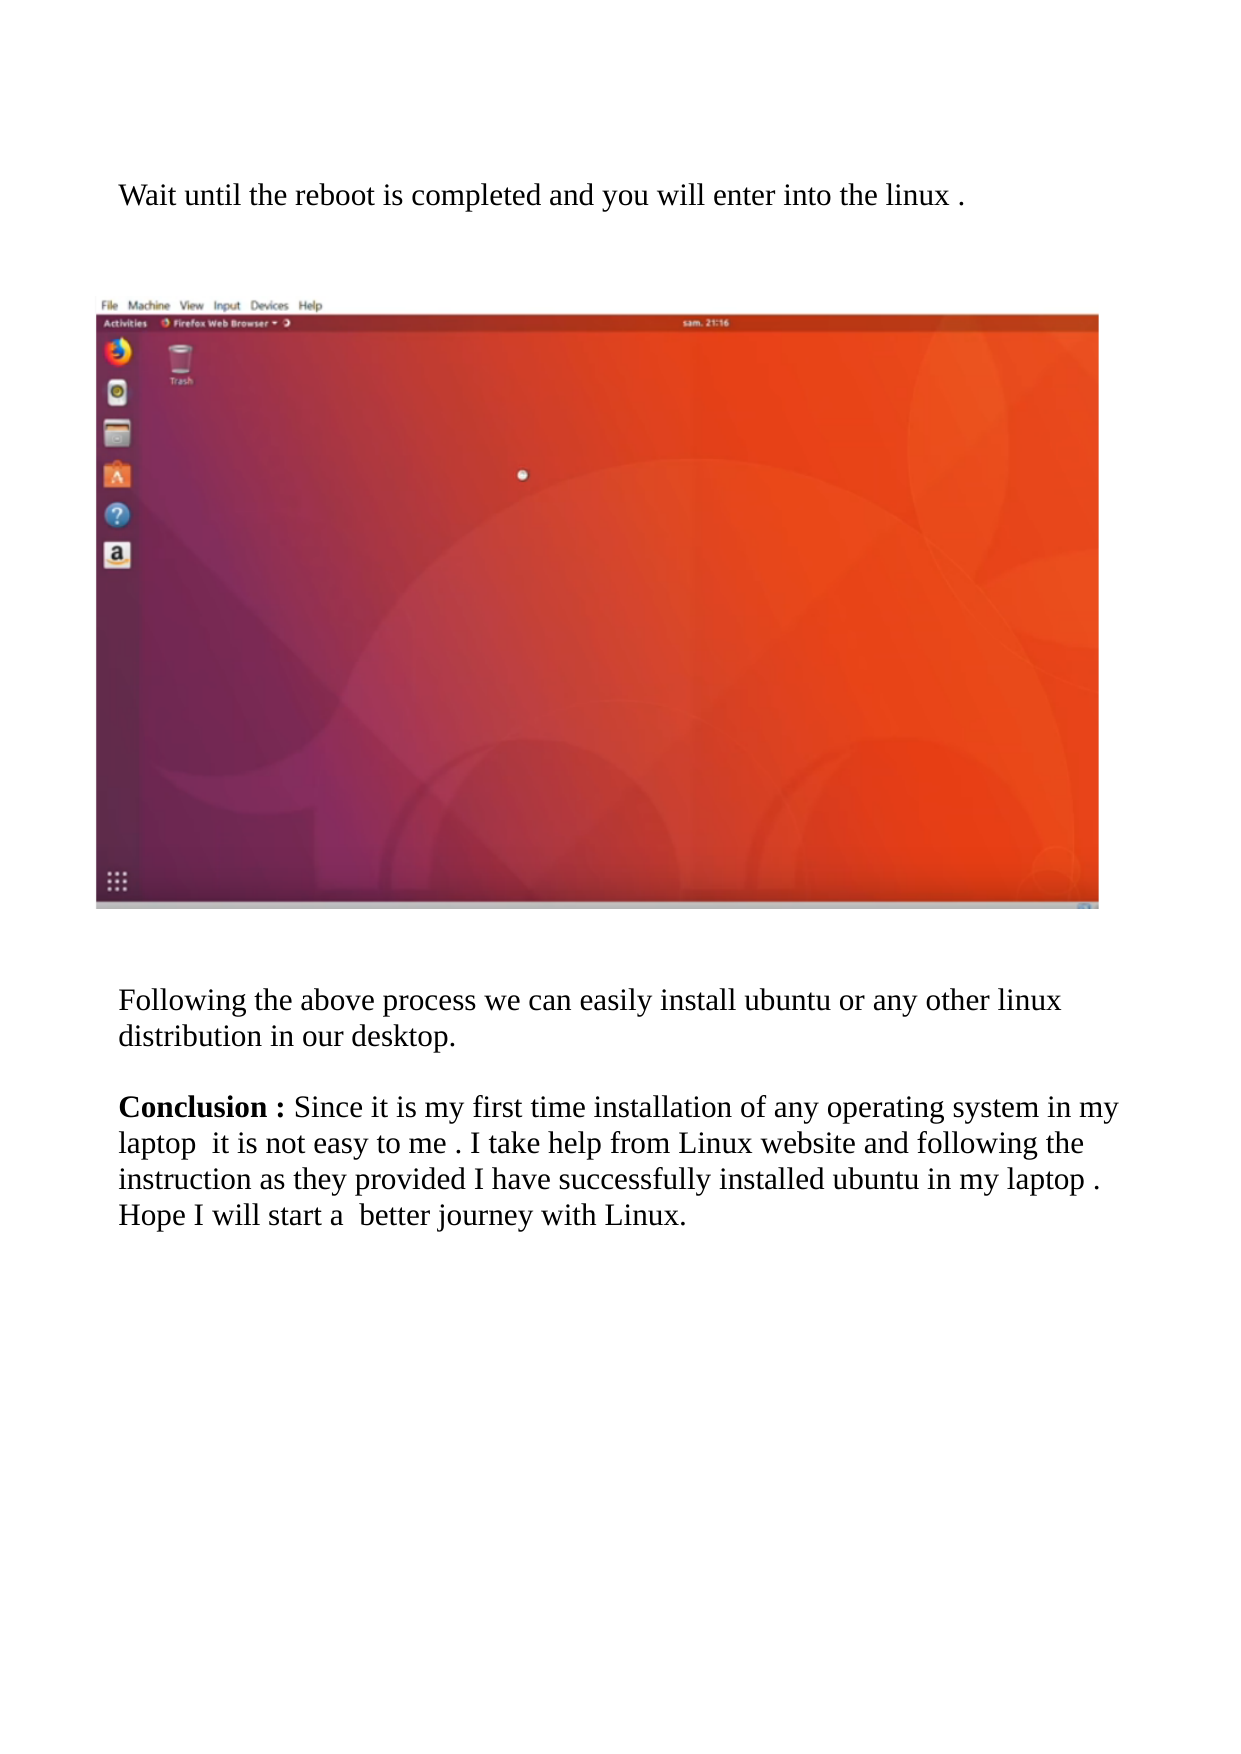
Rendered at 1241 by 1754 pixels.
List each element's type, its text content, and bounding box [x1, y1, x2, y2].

picture [94, 296, 1099, 909]
text Following the above process we can easily install ubuntu or any other linux distribution in our desktop. [118, 981, 1122, 1053]
text Wait until the reboot is completed and you will enter into the linux . [118, 176, 1122, 212]
text Conclusion : Since it is my first time installation of any operating system in my laptop it is not easy to me . I take help from Linux website and following the instruction as they provided I have successfully installed ubuntu in my laptop . Hope I will start a better journey with Linux. [118, 1089, 1122, 1232]
